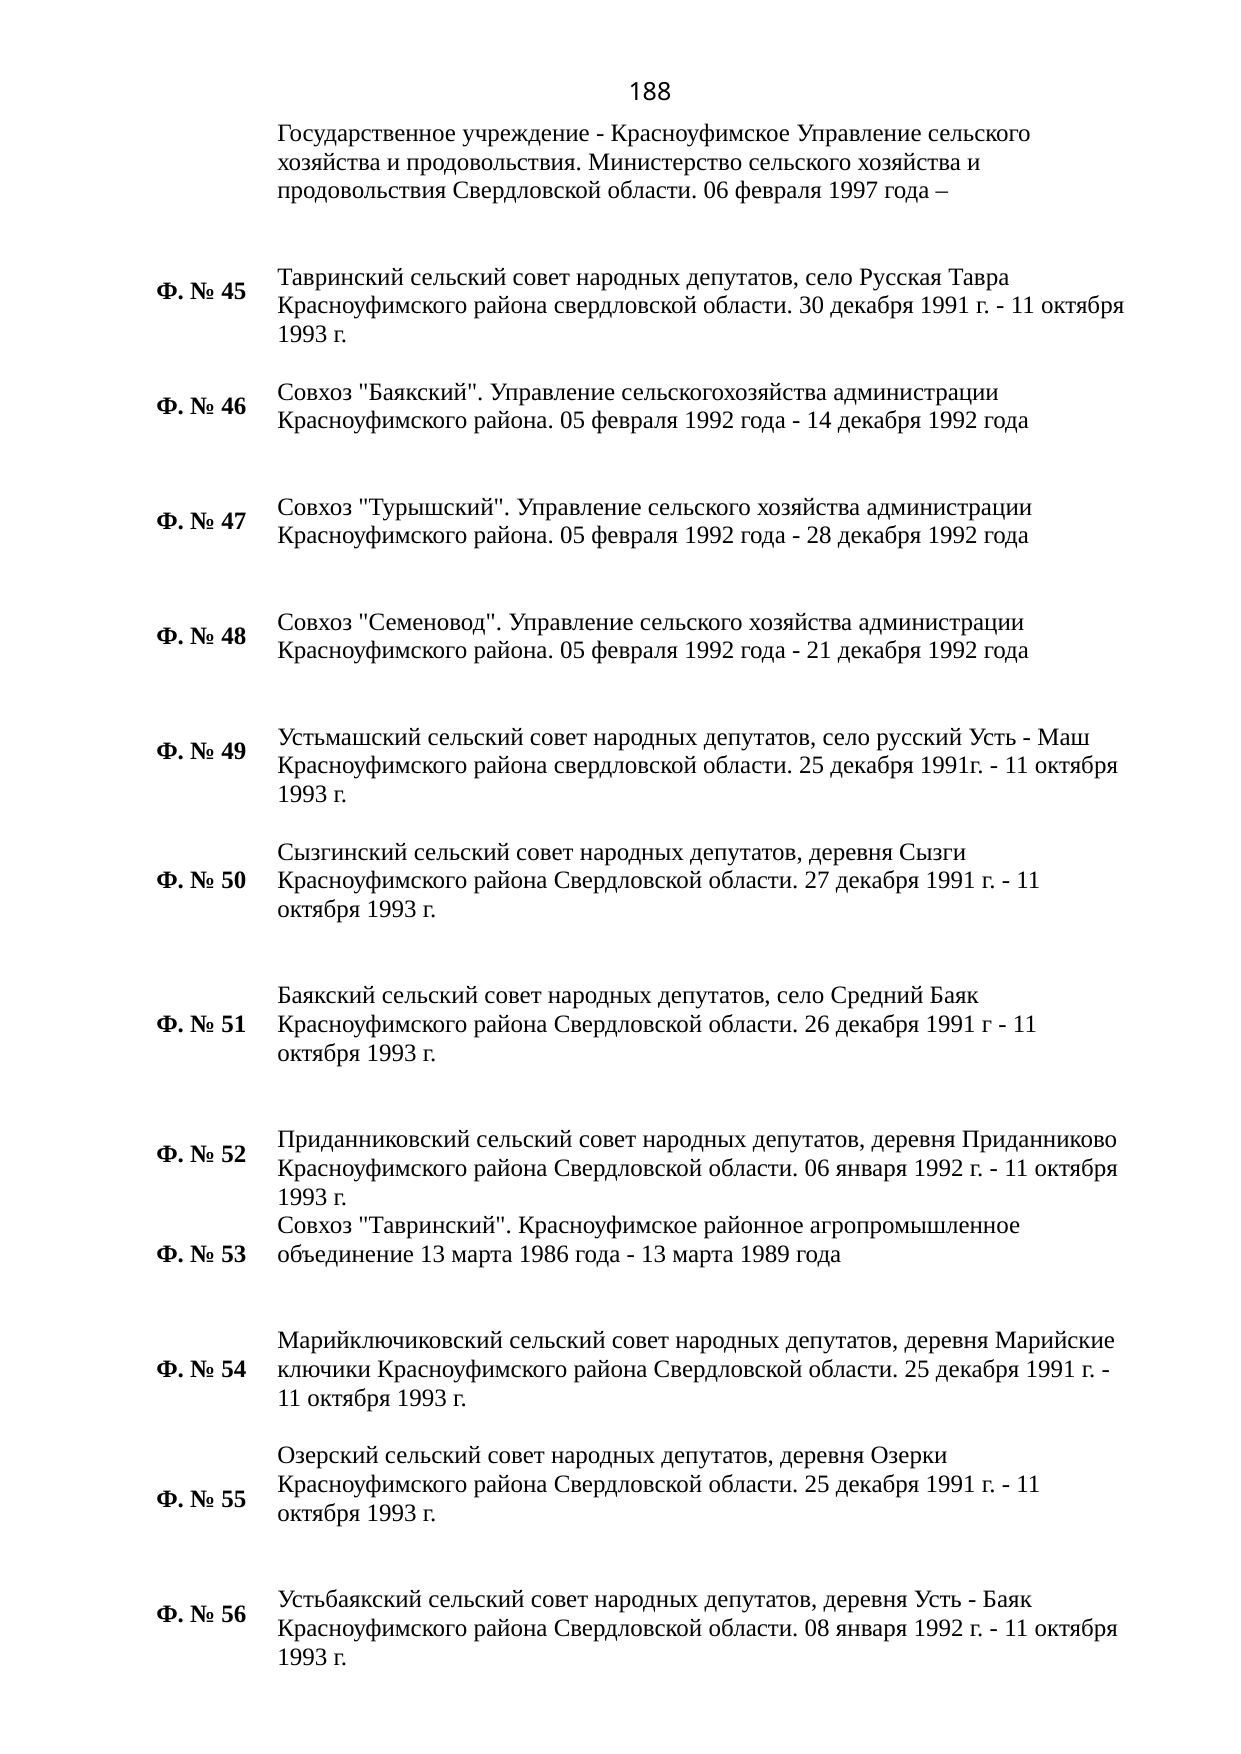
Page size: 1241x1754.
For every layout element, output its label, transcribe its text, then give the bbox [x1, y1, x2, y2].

table_cell Совхоз "Семеновод". Управление сельского хозяйства администрации Красноуфимского района. 05 февраля 1992 года - 21 декабря 1992 года [266, 578, 1136, 693]
table_cell Баякский сельский совет народных депутатов, село Средний Баяк Красноуфимского района Свердловской области. 26 декабря 1991 г - 11 октября 1993 г. [266, 952, 1136, 1096]
table_cell Ф. № 55 [136, 1441, 266, 1556]
table_cell Государственное учреждение - Красноуфимское Управление сельского хозяйства и продовольствия. Министерство сельского хозяйства и продовольствия Свердловской области. 06 февраля 1997 года – [266, 118, 1136, 233]
table_cell Ф. № 46 [136, 348, 266, 463]
table_cell [136, 118, 266, 233]
table_cell Приданниковский сельский совет народных депутатов, деревня Приданниково Красноуфимского района Свердловской области. 06 января 1992 г. - 11 октября 1993 г. [266, 1096, 1136, 1211]
table_cell Совхоз "Баякский". Управление сельскогохозяйства администрации Красноуфимского района. 05 февраля 1992 года - 14 декабря 1992 года [266, 348, 1136, 463]
table_cell Ф. № 48 [136, 578, 266, 693]
table_cell Марийключиковский сельский совет народных депутатов, деревня Марийские ключики Красноуфимского района Свердловской области. 25 декабря 1991 г. - 11 октября 1993 г. [266, 1297, 1136, 1441]
table_cell Ф. № 52 [136, 1096, 266, 1211]
table_cell Ф. № 49 [136, 693, 266, 808]
table_cell Ф. № 56 [136, 1556, 266, 1671]
table_cell Ф. № 47 [136, 463, 266, 578]
table_cell Ф. № 53 [136, 1211, 266, 1297]
table_cell Устьмашский сельский совет народных депутатов, село русский Усть - Маш Красноуфимского района свердловской области. 25 декабря 1991г. - 11 октября 1993 г. [266, 693, 1136, 808]
table_cell Озерский сельский совет народных депутатов, деревня Озерки Красноуфимского района Свердловской области. 25 декабря 1991 г. - 11 октября 1993 г. [266, 1441, 1136, 1556]
table_cell Ф. № 50 [136, 808, 266, 952]
table_cell Ф. № 45 [136, 233, 266, 348]
table_cell Устьбаякский сельский совет народных депутатов, деревня Усть - Баяк Красноуфимского района Свердловской области. 08 января 1992 г. - 11 октября 1993 г. [266, 1556, 1136, 1671]
table_cell Сызгинский сельский совет народных депутатов, деревня Сызги Красноуфимского района Свердловской области. 27 декабря 1991 г. - 11 октября 1993 г. [266, 808, 1136, 952]
table_cell Тавринский сельский совет народных депутатов, село Русская Тавра Красноуфимского района свердловской области. 30 декабря 1991 г. - 11 октября 1993 г. [266, 233, 1136, 348]
table_cell Ф. № 51 [136, 952, 266, 1096]
table_cell Ф. № 54 [136, 1297, 266, 1441]
table_cell Совхоз "Турышский". Управление сельского хозяйства администрации Красноуфимского района. 05 февраля 1992 года - 28 декабря 1992 года [266, 463, 1136, 578]
table_cell Совхоз "Тавринский". Красноуфимское районное агропромышленное объединение 13 марта 1986 года - 13 марта 1989 года [266, 1211, 1136, 1297]
